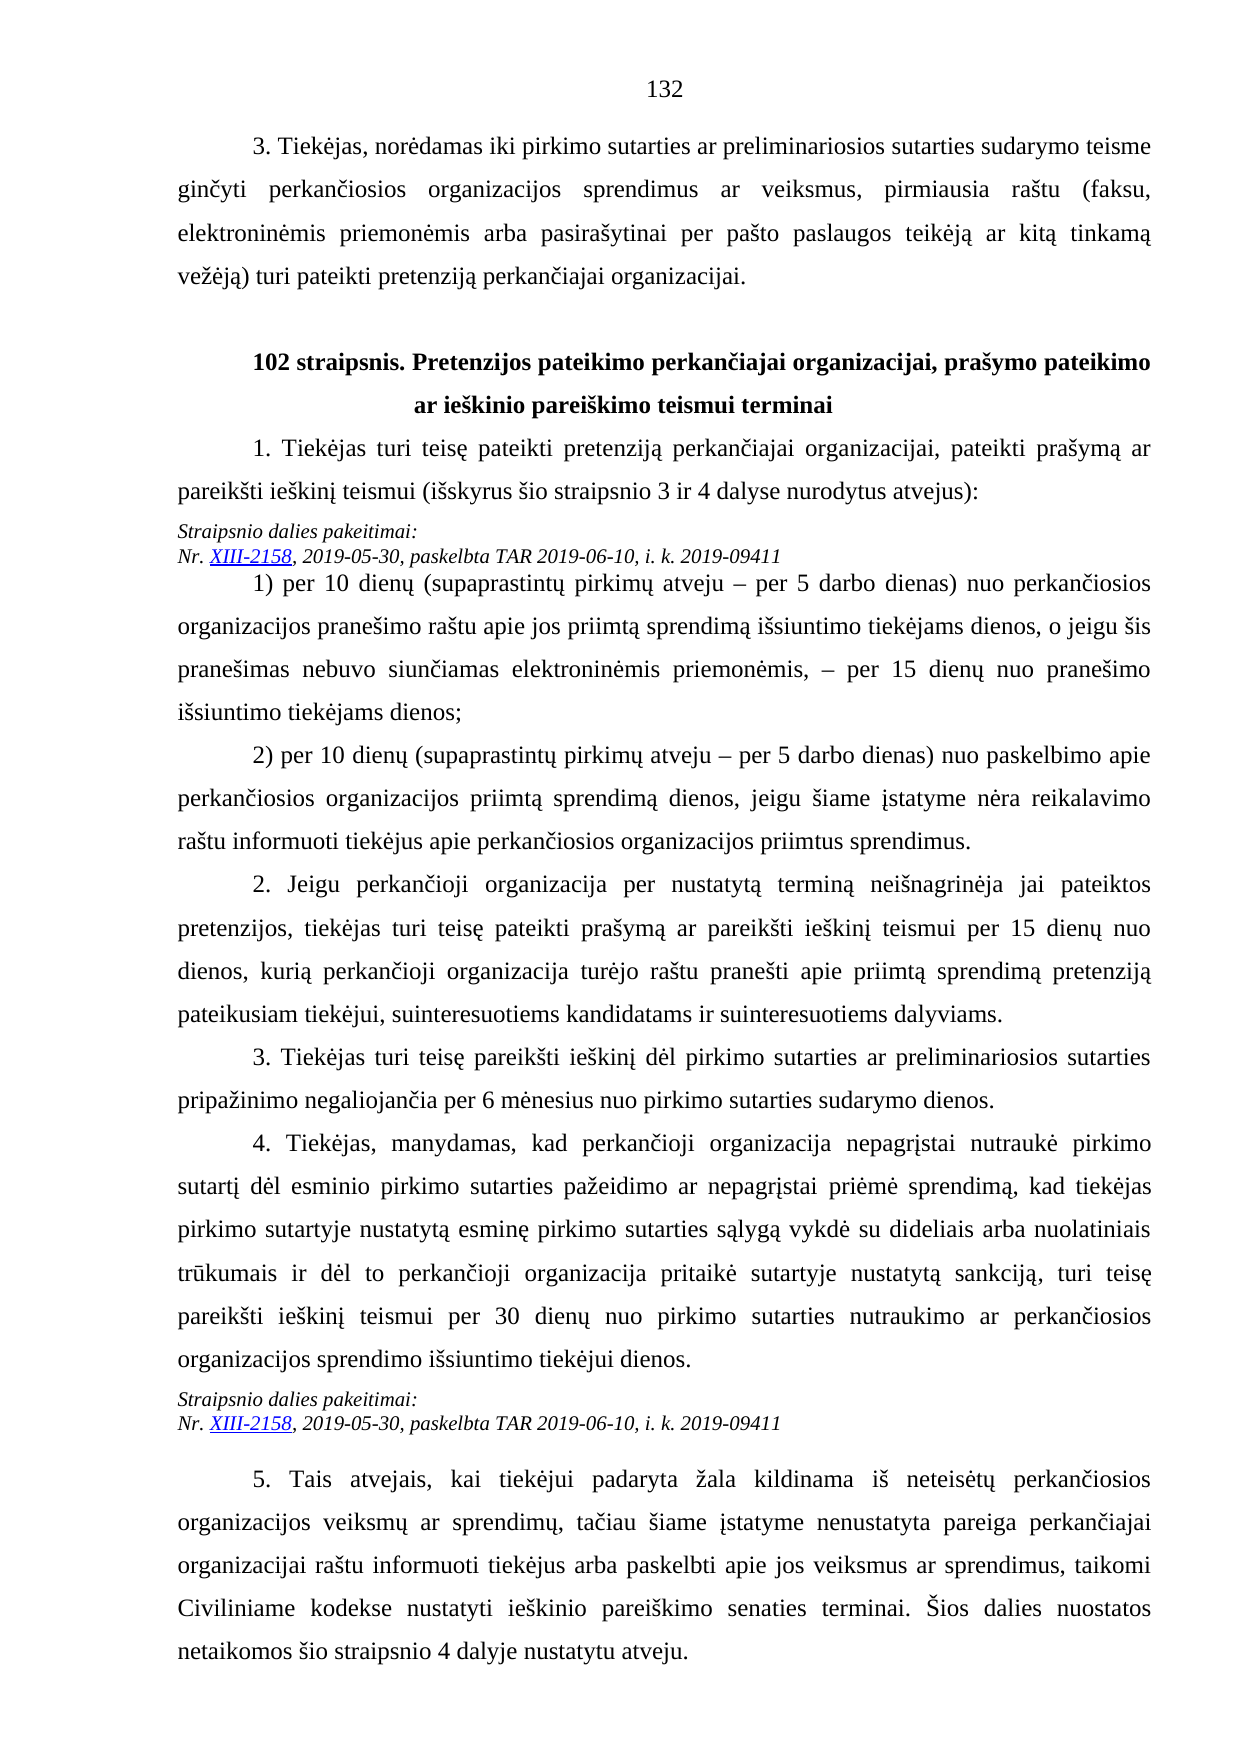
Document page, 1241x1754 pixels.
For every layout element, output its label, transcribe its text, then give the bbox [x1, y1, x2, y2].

text Nr. XIII-2158, 2019-05-30, paskelbta TAR 2019-06-10, i. k. 2019-09411 [177, 543, 1152, 568]
text 5. Tais atvejais, kai tiekėjui padaryta žala kildinama iš neteisėtų perkančiosios organizacijos veiksmų ar sprendimų, tačiau šiame įstatyme nenustatyta pareiga perkančiajai organizacijai raštu informuoti tiekėjus arba paskelbti apie jos veiksmus ar sprendimus, taikomi Civiliniame kodekse nustatyti ieškinio pareiškimo senaties terminai. Šios dalies nuostatos netaikomos šio straipsnio 4 dalyje nustatytu atveju. [177, 1464, 1152, 1665]
text 102 straipsnis. Pretenzijos pateikimo perkančiajai organizacijai, prašymo pateikimo ar ieškinio pareiškimo teismui terminai [252, 347, 1152, 419]
text Nr. XIII-2158, 2019-05-30, paskelbta TAR 2019-06-10, i. k. 2019-09411 [177, 1411, 1152, 1435]
text 1) per 10 dienų (supaprastintų pirkimų atveju – per 5 darbo dienas) nuo perkančiosios organizacijos pranešimo raštu apie jos priimtą sprendimą išsiuntimo tiekėjams dienos, o jeigu šis pranešimas nebuvo siunčiamas elektroninėmis priemonėmis, – per 15 dienų nuo pranešimo išsiuntimo tiekėjams dienos; [177, 568, 1152, 726]
text 2) per 10 dienų (supaprastintų pirkimų atveju – per 5 darbo dienas) nuo paskelbimo apie perkančiosios organizacijos priimtą sprendimą dienos, jeigu šiame įstatyme nėra reikalavimo raštu informuoti tiekėjus apie perkančiosios organizacijos priimtus sprendimus. [177, 740, 1152, 855]
text Straipsnio dalies pakeitimai: [177, 519, 1152, 543]
text 2. Jeigu perkančioji organizacija per nustatytą terminą neišnagrinėja jai pateiktos pretenzijos, tiekėjas turi teisę pateikti prašymą ar pareikšti ieškinį teismui per 15 dienų nuo dienos, kurią perkančioji organizacija turėjo raštu pranešti apie priimtą sprendimą pretenziją pateikusiam tiekėjui, suinteresuotiems kandidatams ir suinteresuotiems dalyviams. [177, 869, 1152, 1028]
text 4. Tiekėjas, manydamas, kad perkančioji organizacija nepagrįstai nutraukė pirkimo sutartį dėl esminio pirkimo sutarties pažeidimo ar nepagrįstai priėmė sprendimą, kad tiekėjas pirkimo sutartyje nustatytą esminę pirkimo sutarties sąlygą vykdė su dideliais arba nuolatiniais trūkumais ir dėl to perkančioji organizacija pritaikė sutartyje nustatytą sankciją, turi teisę pareikšti ieškinį teismui per 30 dienų nuo pirkimo sutarties nutraukimo ar perkančiosios organizacijos sprendimo išsiuntimo tiekėjui dienos. [177, 1128, 1152, 1373]
text Straipsnio dalies pakeitimai: [177, 1387, 1152, 1411]
text 3. Tiekėjas, norėdamas iki pirkimo sutarties ar preliminariosios sutarties sudarymo teisme ginčyti perkančiosios organizacijos sprendimus ar veiksmus, pirmiausia raštu (faksu, elektroninėmis priemonėmis arba pasirašytinai per pašto paslaugos teikėją ar kitą tinkamą vežėją) turi pateikti pretenziją perkančiajai organizacijai. [177, 131, 1152, 289]
text 1. Tiekėjas turi teisę pateikti pretenziją perkančiajai organizacijai, pateikti prašymą ar pareikšti ieškinį teismui (išskyrus šio straipsnio 3 ir 4 dalyse nurodytus atvejus): [177, 433, 1152, 505]
text 3. Tiekėjas turi teisę pareikšti ieškinį dėl pirkimo sutarties ar preliminariosios sutarties pripažinimo negaliojančia per 6 mėnesius nuo pirkimo sutarties sudarymo dienos. [177, 1042, 1152, 1114]
